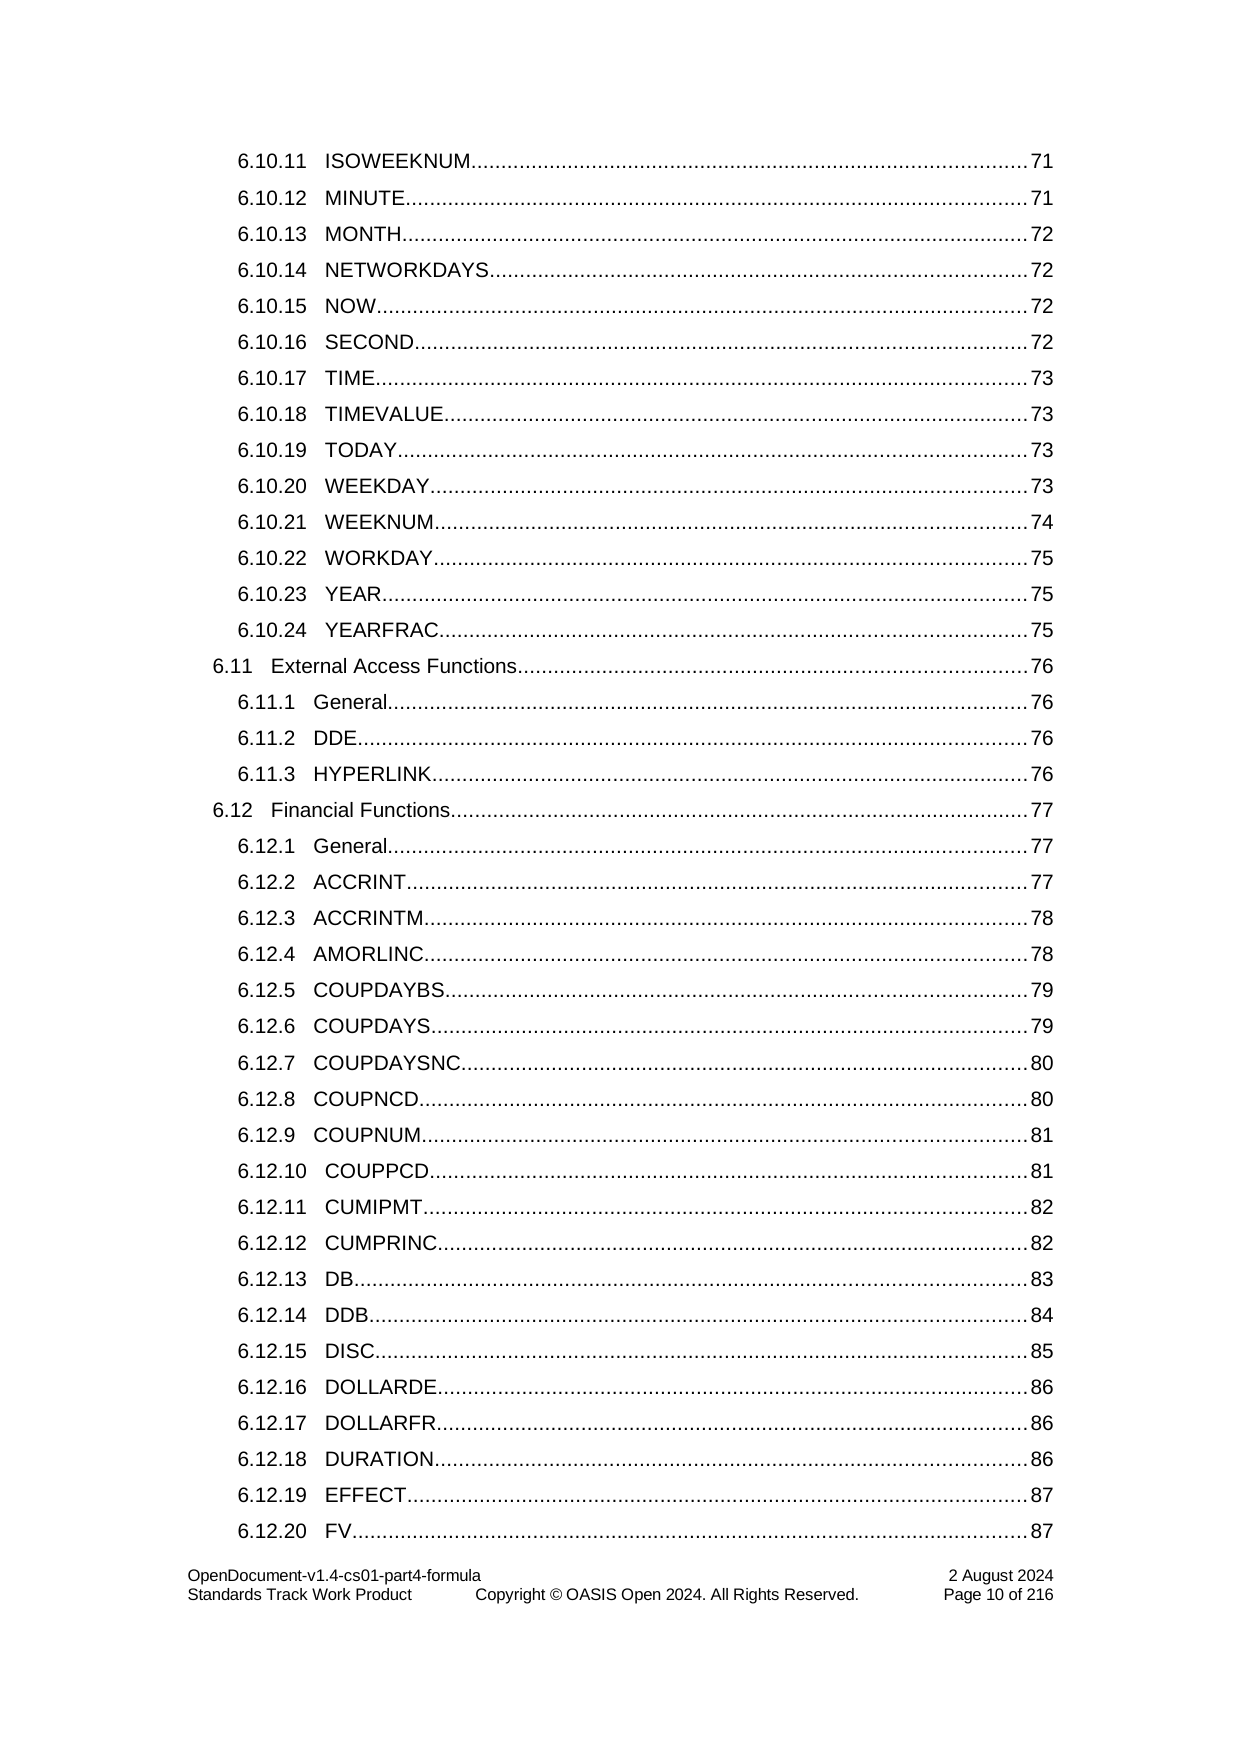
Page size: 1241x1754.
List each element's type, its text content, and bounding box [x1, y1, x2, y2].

text 6.12.10 COUPPCD 81 [237, 1159, 1053, 1183]
text 6.12.8 COUPNCD 80 [237, 1087, 1053, 1111]
text 6.12.20 FV 87 [237, 1519, 1053, 1543]
text 6.12.11 CUMIPMT 82 [237, 1195, 1053, 1219]
text 6.10.14 NETWORKDAYS 72 [237, 258, 1053, 282]
text 6.10.21 WEEKNUM 74 [237, 510, 1053, 534]
text 6.12.3 ACCRINTM 78 [237, 907, 1053, 930]
text 6.10.22 WORKDAY 75 [237, 546, 1053, 570]
text 6.10.13 MONTH 72 [237, 222, 1053, 246]
text 6.10.19 TODAY 73 [237, 438, 1053, 462]
text 6.10.20 WEEKDAY 73 [237, 474, 1053, 498]
text 6.10.11 ISOWEEKNUM 71 [237, 150, 1053, 173]
text 6.11 External Access Functions 76 [212, 654, 1053, 678]
text 6.10.23 YEAR 75 [237, 582, 1053, 606]
text 6.12.14 DDB 84 [237, 1303, 1053, 1327]
text 6.11.1 General 76 [237, 691, 1053, 714]
text 6.10.18 TIMEVALUE 73 [237, 402, 1053, 426]
text 6.10.17 TIME 73 [237, 366, 1053, 390]
text 6.11.3 HYPERLINK 76 [237, 763, 1053, 786]
text 6.12.5 COUPDAYBS 79 [237, 979, 1053, 1002]
text 6.12.18 DURATION 86 [237, 1447, 1053, 1471]
text 6.12.4 AMORLINC 78 [237, 943, 1053, 966]
text 6.10.16 SECOND 72 [237, 330, 1053, 354]
text 6.12.7 COUPDAYSNC 80 [237, 1051, 1053, 1074]
text 6.12.13 DB 83 [237, 1267, 1053, 1291]
text 6.12.2 ACCRINT 77 [237, 871, 1053, 894]
text 6.12 Financial Functions 77 [212, 799, 1053, 822]
text 6.10.15 NOW 72 [237, 294, 1053, 318]
text 6.12.15 DISC 85 [237, 1339, 1053, 1363]
text 6.12.17 DOLLARFR 86 [237, 1411, 1053, 1435]
text 6.12.1 General 77 [237, 835, 1053, 858]
text 6.12.6 COUPDAYS 79 [237, 1015, 1053, 1038]
text 6.12.12 CUMPRINC 82 [237, 1231, 1053, 1255]
text 6.12.19 EFFECT 87 [237, 1483, 1053, 1507]
text 6.12.16 DOLLARDE 86 [237, 1375, 1053, 1399]
text 6.10.24 YEARFRAC 75 [237, 618, 1053, 642]
text 6.10.12 MINUTE 71 [237, 186, 1053, 209]
text 6.12.9 COUPNUM 81 [237, 1123, 1053, 1147]
text 6.11.2 DDE 76 [237, 727, 1053, 750]
